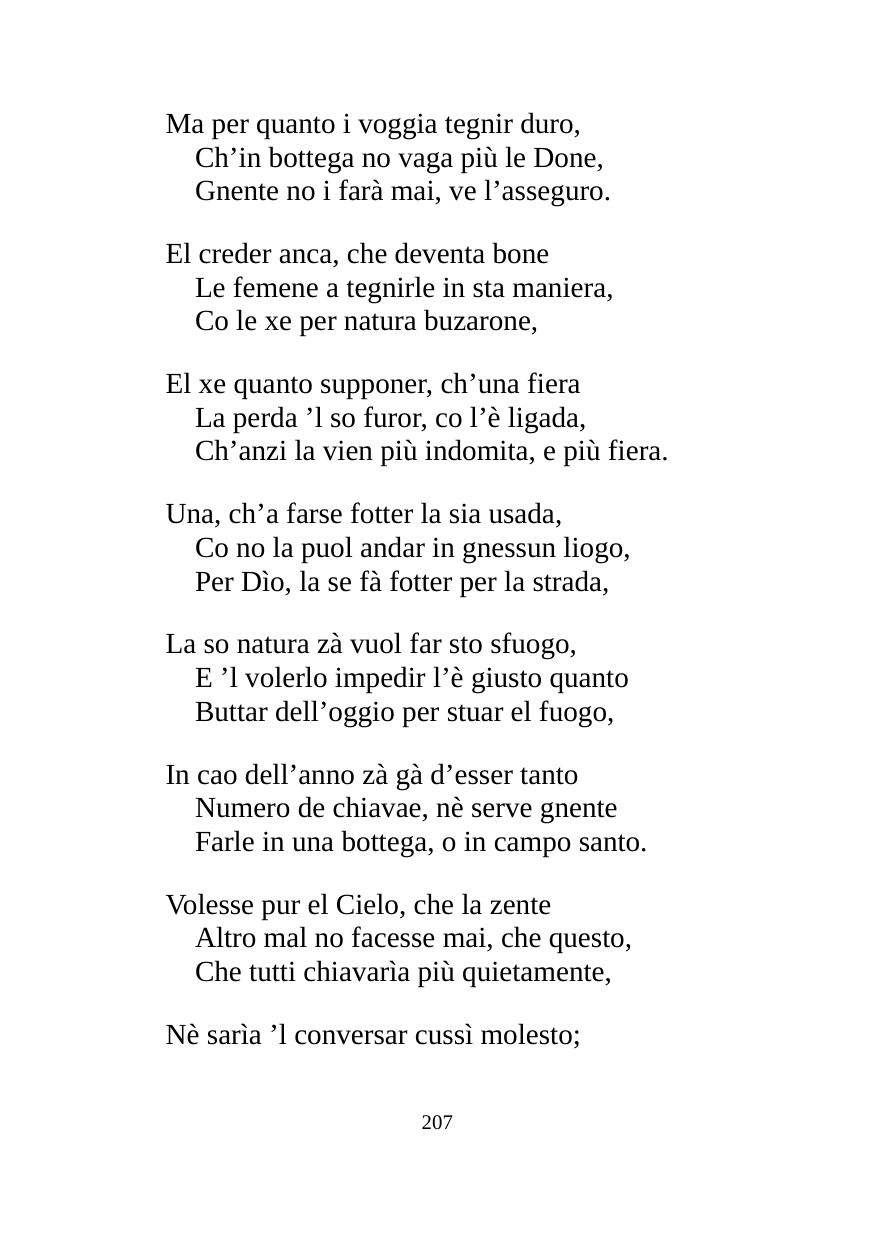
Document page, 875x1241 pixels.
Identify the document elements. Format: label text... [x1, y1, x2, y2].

text Ma per quanto i voggia tegnir duro, Ch’in bottega no vaga più le Done, Gnente no i farà mai, ve l’asseguro. [165, 106, 768, 207]
text In cao dell’anno zà gà d’esser tanto Numero de chiavae, nè serve gnente Farle in una bottega, o in campo santo. [165, 757, 768, 857]
text El creder anca, che deventa bone Le femene a tegnirle in sta maniera, Co le xe per natura buzarone, [165, 236, 768, 337]
text Una, ch’a farse fotter la sia usada, Co no la puol andar in gnessun liogo, Per Dìo, la se fà fotter per la strada, [165, 497, 768, 597]
text La so natura zà vuol far sto sfuogo, E ’l volerlo impedir l’è giusto quanto Buttar dell’oggio per stuar el fuogo, [165, 627, 768, 727]
text Nè sarìa ’l conversar cussì molesto; [165, 1017, 768, 1051]
text El xe quanto supponer, ch’una fiera La perda ’l so furor, co l’è ligada, Ch’anzi la vien più indomita, e più fiera. [165, 366, 768, 467]
text Volesse pur el Cielo, che la zente Altro mal no facesse mai, che questo, Che tutti chiavarìa più quietamente, [165, 887, 768, 987]
